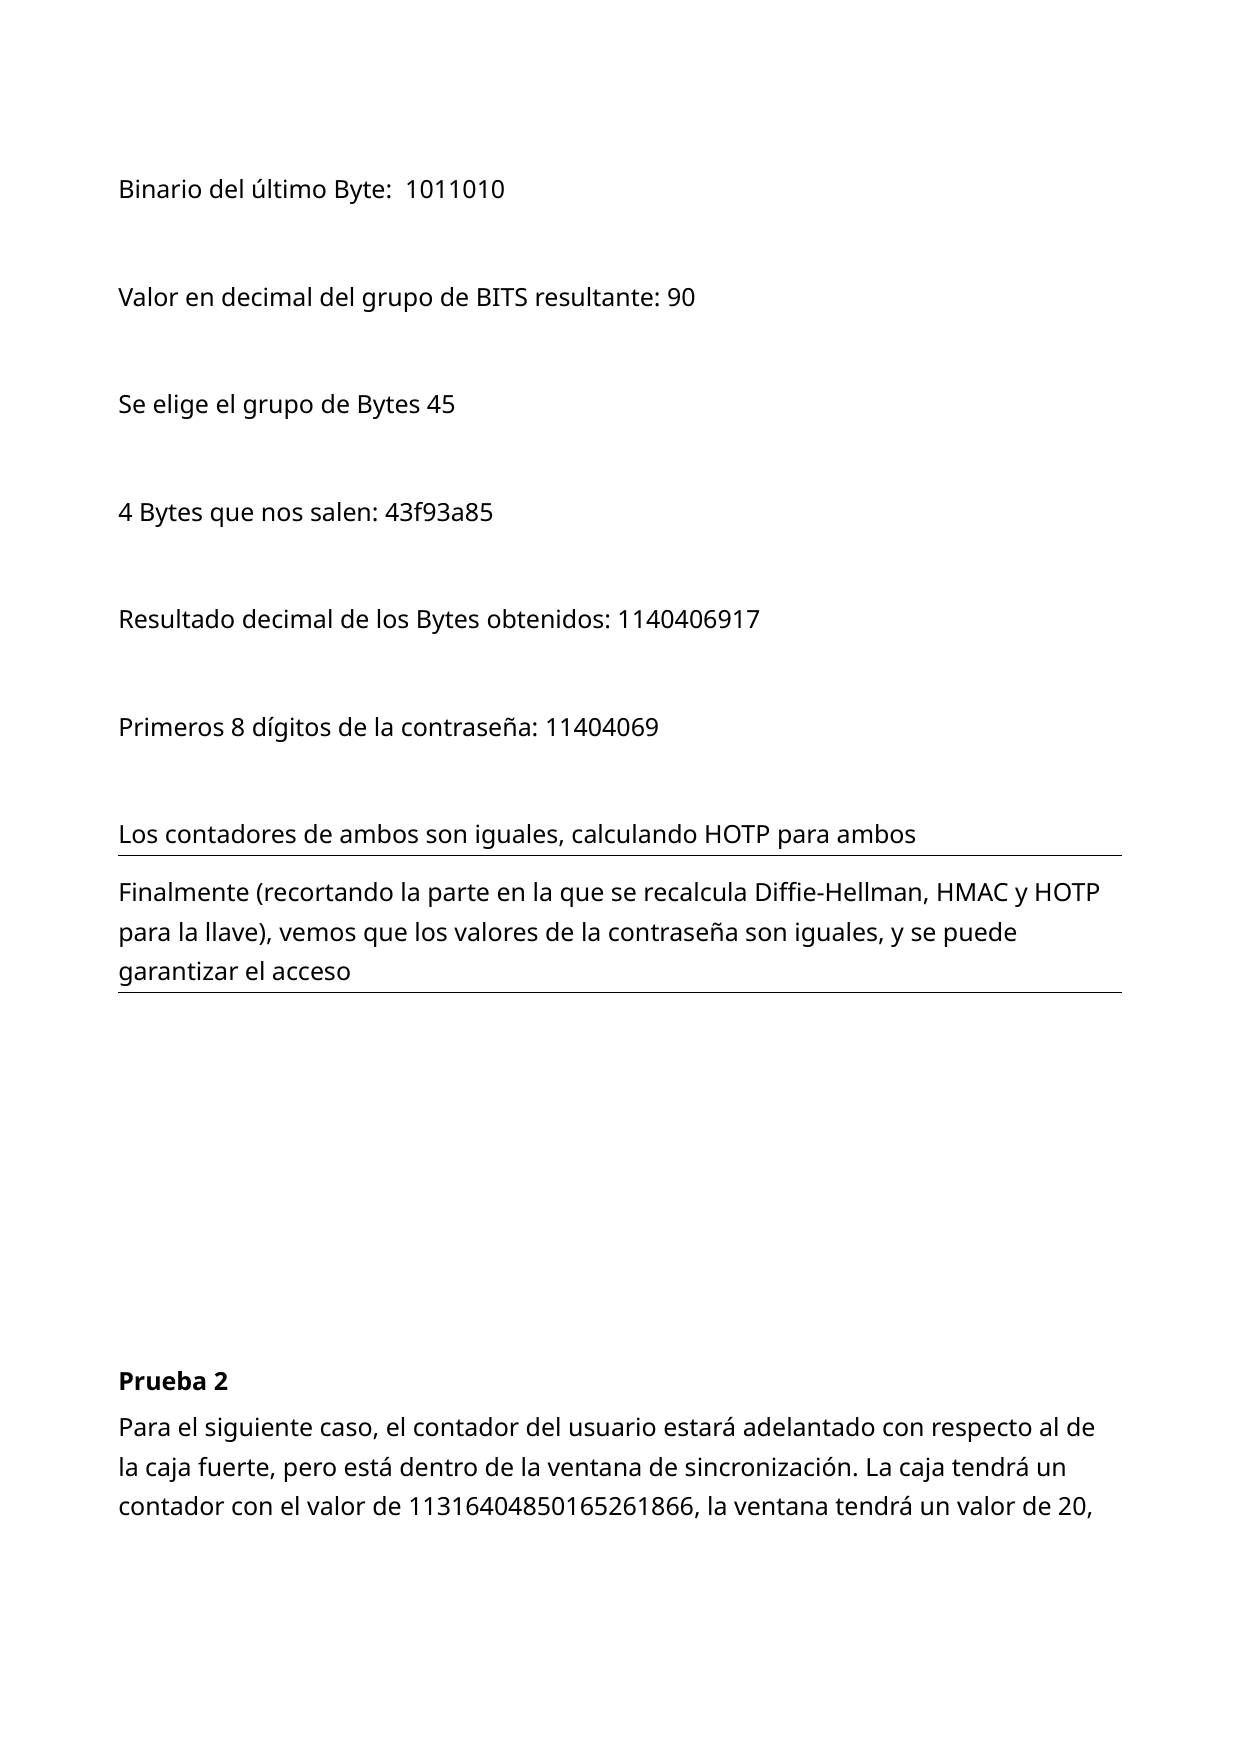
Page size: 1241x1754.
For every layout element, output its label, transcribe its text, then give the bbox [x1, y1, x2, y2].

subtitle Prueba 2 [118, 1363, 1122, 1398]
text Binario del último Byte: 1011010 [118, 172, 1122, 206]
text Resultado decimal de los Bytes obtenidos: 1140406917 [118, 602, 1122, 636]
text Finalmente (recortando la parte en la que se recalcula Diffie-Hellman, HMAC y HOTP para la llave), vemos que los valores de la contraseña son iguales, y se puede garantizar el acceso [118, 875, 1122, 992]
text Para el siguiente caso, el contador del usuario estará adelantado con respecto al de la caja fuerte, pero está dentro de la ventana de sincronización. La caja tendrá un contador con el valor de 11316404850165261866, la ventana tendrá un valor de 20, [118, 1410, 1122, 1522]
text 4 Bytes que nos salen: 43f93a85 [118, 494, 1122, 528]
text Los contadores de ambos son iguales, calculando HOTP para ambos [118, 817, 1122, 855]
text Se elige el grupo de Bytes 45 [118, 387, 1122, 421]
text Primeros 8 dígitos de la contraseña: 11404069 [118, 709, 1122, 743]
text Valor en decimal del grupo de BITS resultante: 90 [118, 279, 1122, 313]
